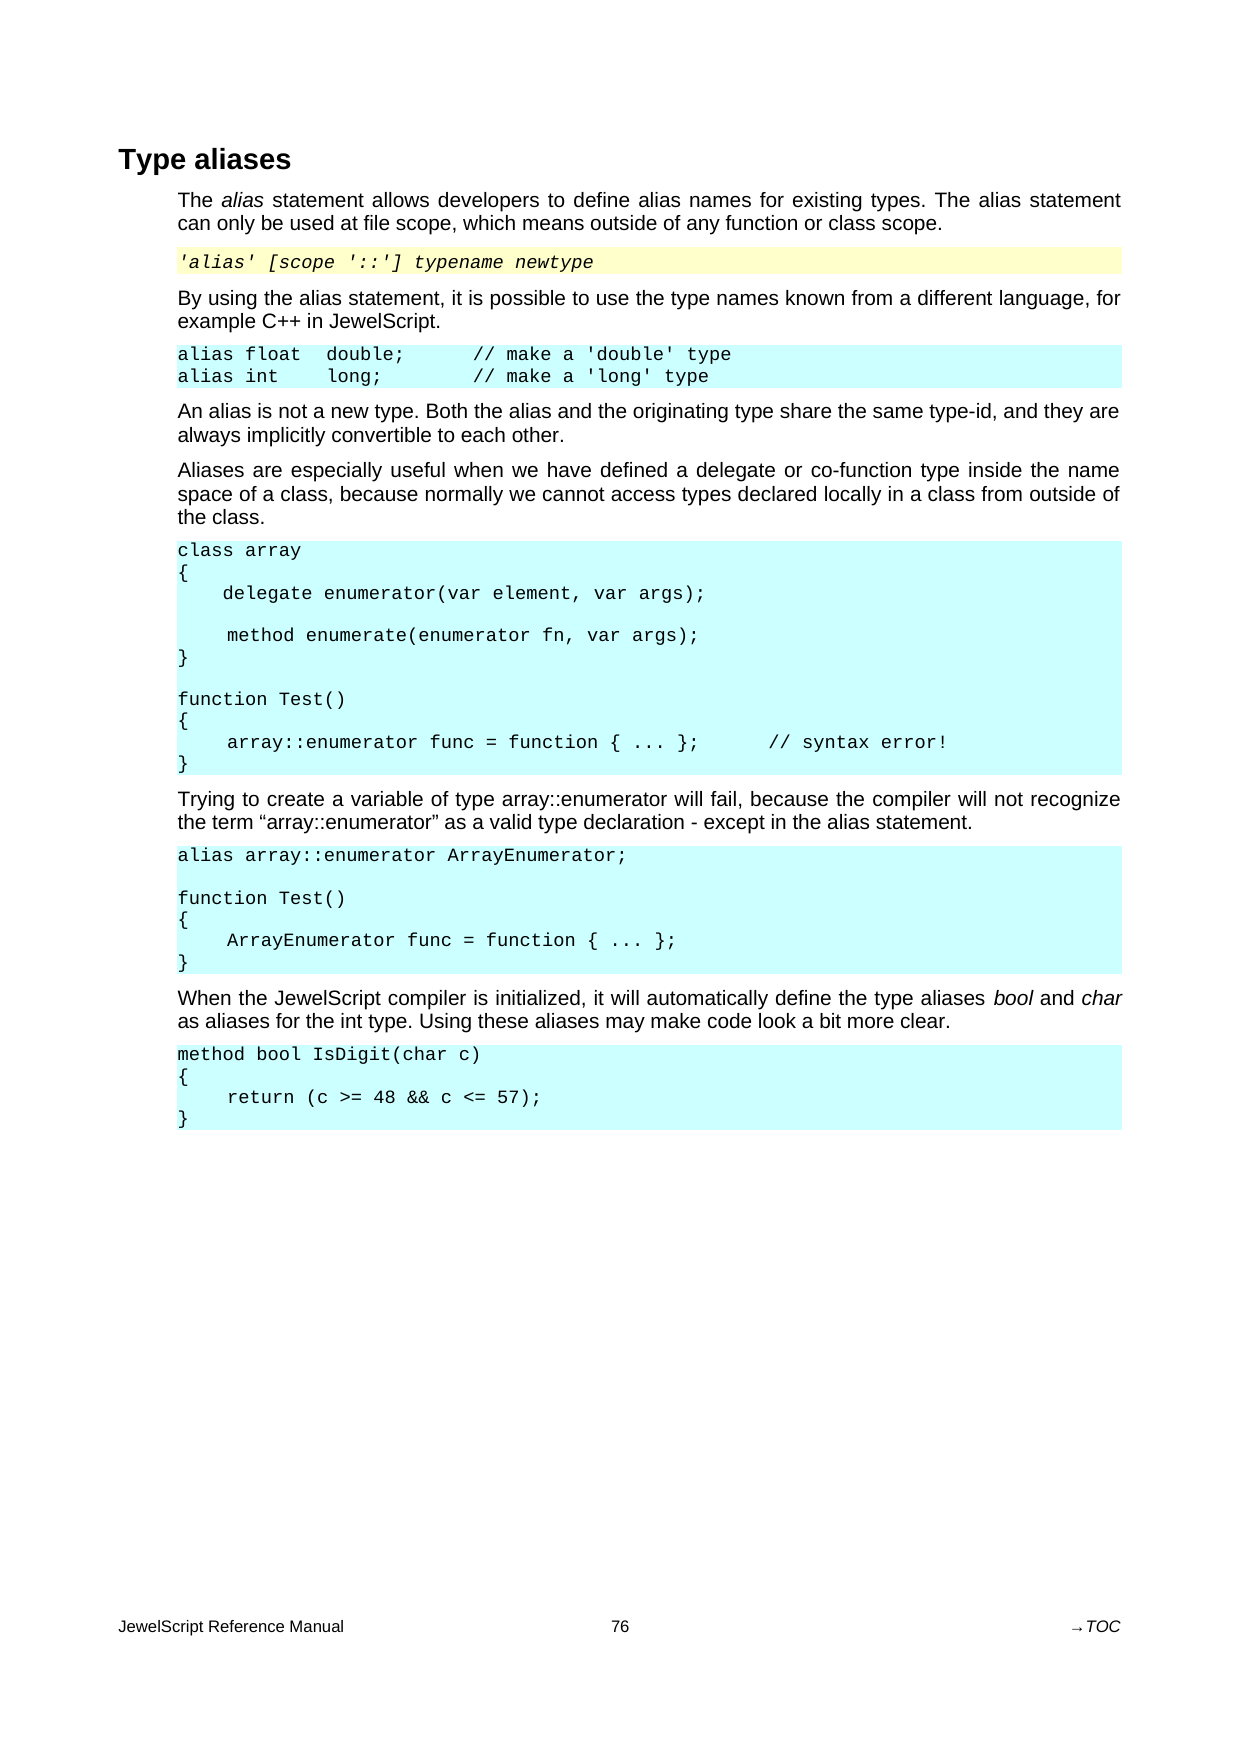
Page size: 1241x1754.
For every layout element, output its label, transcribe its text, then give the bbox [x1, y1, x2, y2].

text 'alias' [scope '::'] typename newtype [177, 247, 1122, 274]
text When the JewelScript compiler is initialized, it will automatically define the type aliases bool and char as aliases for the int type. Using these aliases may make code look a bit more clear. [177, 986, 1122, 1033]
text Trying to create a variable of type array::enumerator will fail, because the compiler will not recognize the term “array::enumerator” as a valid type declaration - except in the alias statement. [177, 787, 1122, 834]
subtitle Type aliases [118, 143, 1122, 176]
text An alias is not a new type. Both the alias and the originating type share the same type-id, and they are always implicitly convertible to each other. [177, 400, 1122, 446]
text class array { delegate enumerator(var element, var args); method enumerate(enumerator fn, var args); } function Test() { array::enumerator func = function { ... }; // syntax error! } [177, 541, 1122, 775]
text By using the alias statement, it is possible to use the type names known from a different language, for example C++ in JewelScript. [177, 286, 1122, 333]
text alias float double; // make a 'double' type alias int long; // make a 'long' type [177, 345, 1122, 388]
text alias array::enumerator ArrayEnumerator; function Test() { ArrayEnumerator func = function { ... }; } [177, 846, 1122, 974]
text Aliases are especially useful when we have defined a delegate or co-function type inside the name space of a class, because normally we cannot access types declared locally in a class from outside of the class. [177, 459, 1122, 529]
text The alias statement allows developers to define alias names for existing types. The alias statement can only be used at file scope, which means outside of any function or class scope. [177, 188, 1122, 235]
text method bool IsDigit(char c) { return (c >= 48 && c <= 57); } [177, 1045, 1122, 1130]
